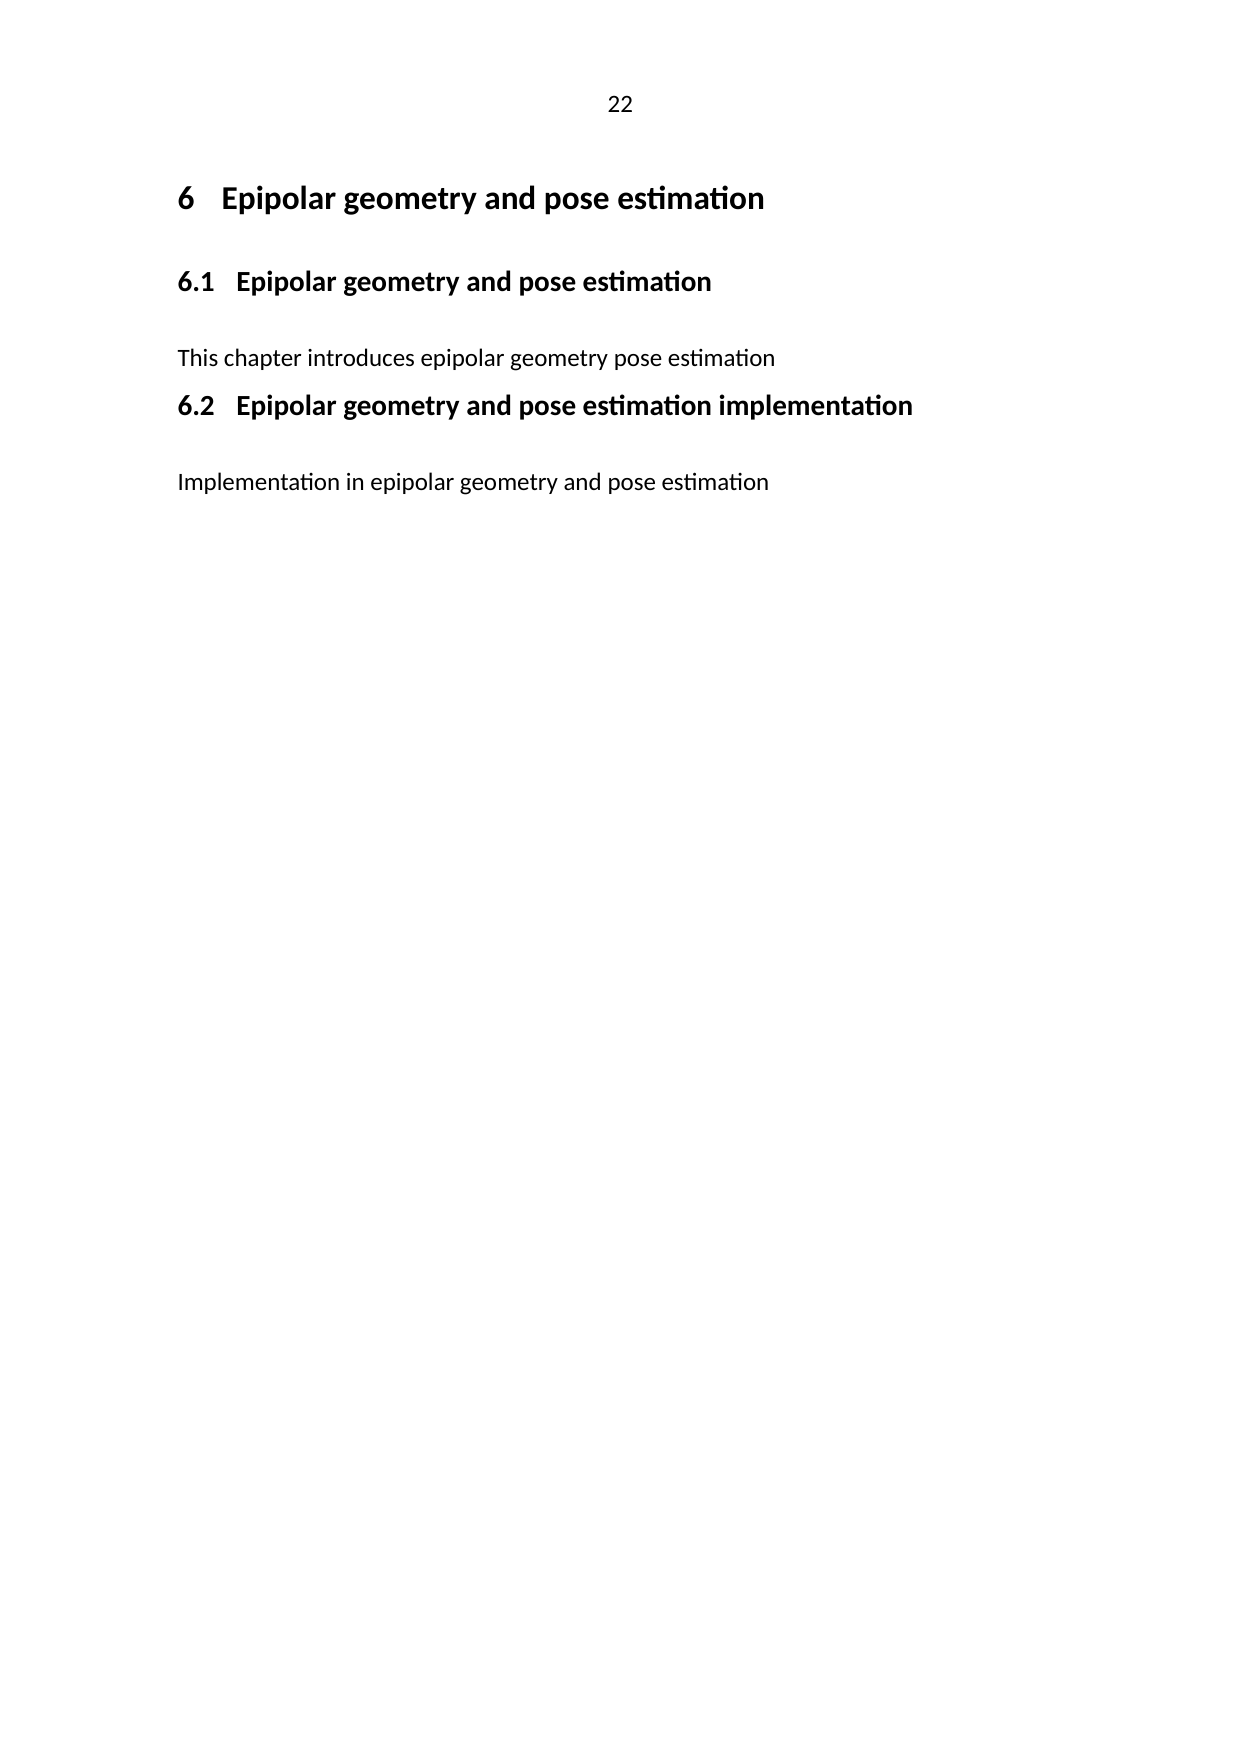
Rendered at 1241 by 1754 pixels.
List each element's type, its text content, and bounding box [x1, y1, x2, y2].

text Implementation in epipolar geometry and pose estimation [177, 466, 1063, 496]
subtitle Epipolar geometry and pose estimation implementation [177, 387, 1063, 423]
subtitle Epipolar geometry and pose estimation [177, 177, 1063, 218]
text This chapter introduces epipolar geometry pose estimation [177, 342, 1063, 372]
subtitle Epipolar geometry and pose estimation [177, 263, 1063, 299]
